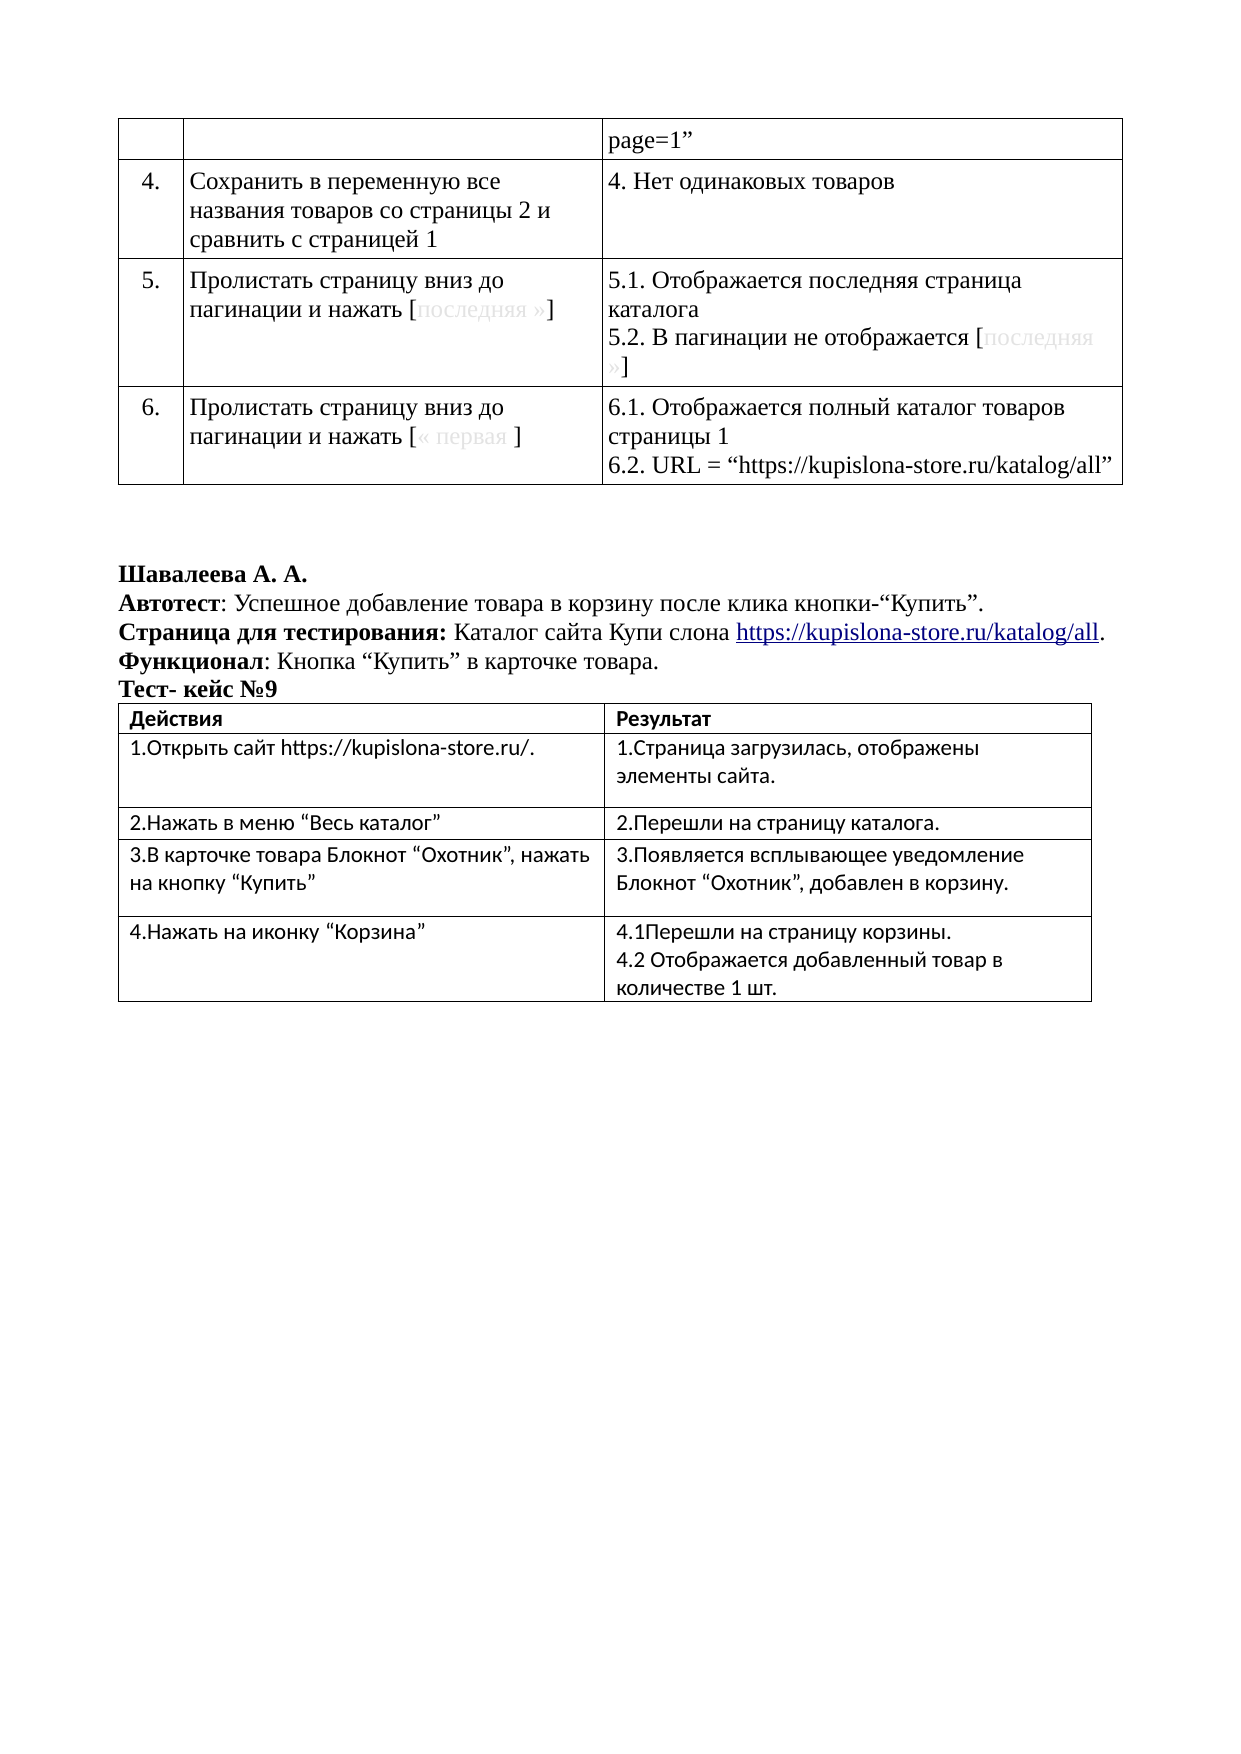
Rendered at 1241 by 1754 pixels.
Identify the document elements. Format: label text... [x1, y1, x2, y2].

text Тест- кейс №9 [118, 674, 1122, 703]
table_cell 4. [119, 160, 183, 258]
table_cell 3.Появляется всплывающее уведомление Блокнот “Oхотник”, добавлен в корзину. [605, 840, 1091, 916]
table_cell 6.1. Отображается полный каталог товаров страницы 1 6.2. URL = “https://kupislona-store.ru/katalog/all” [603, 387, 1122, 484]
table_cell [119, 119, 183, 159]
table_header Результат [605, 704, 1091, 732]
table_cell [184, 119, 602, 159]
table_header Действия [119, 704, 604, 732]
table_cell 5. [119, 259, 183, 386]
table_cell 2.Перешли на страницу каталога. [605, 808, 1091, 839]
table_cell 4. Нет одинаковых товаров [603, 160, 1122, 258]
table_cell 5.1. Отображается последняя страница каталога 5.2. В пагинации не отображается [последняя »] [603, 259, 1122, 386]
text Страница для тестирования: Каталог сайта Купи слона https://kupislona-store.ru/katalog/all. [118, 617, 1122, 646]
text Функционал: Кнопка “Купить” в карточке товара. [118, 646, 1122, 674]
table_cell 4.Нажать на иконку “Корзина” [119, 917, 604, 1001]
table_cell 1.Открыть сайт https://kupislona-store.ru/. [119, 734, 604, 807]
table_cell Сохранить в переменную все названия товаров со страницы 2 и сравнить с страницей 1 [184, 160, 602, 258]
table_cell Пролистать страницу вниз до пагинации и нажать [« первая ] [184, 387, 602, 484]
table_cell Пролистать страницу вниз до пагинации и нажать [последняя »] [184, 259, 602, 386]
table_cell 1.Страница загрузилась, отображены элементы сайта. [605, 734, 1091, 807]
table_cell 3.В карточке товара Блокнот “Oхотник”, нажать на кнопку “Купить” [119, 840, 604, 916]
table_cell 2.Нажать в меню “Весь каталог” [119, 808, 604, 839]
text Шавалеева А. А. [118, 559, 1122, 588]
table_cell page=1” [603, 119, 1122, 159]
table_cell 6. [119, 387, 183, 484]
table_cell 4.1Перешли на страницу корзины. 4.2 Отображается добавленный товар в количестве 1 шт. [605, 917, 1091, 1001]
text Автотест: Успешное добавление товара в корзину после клика кнопки-“Купить”. [118, 588, 1122, 617]
